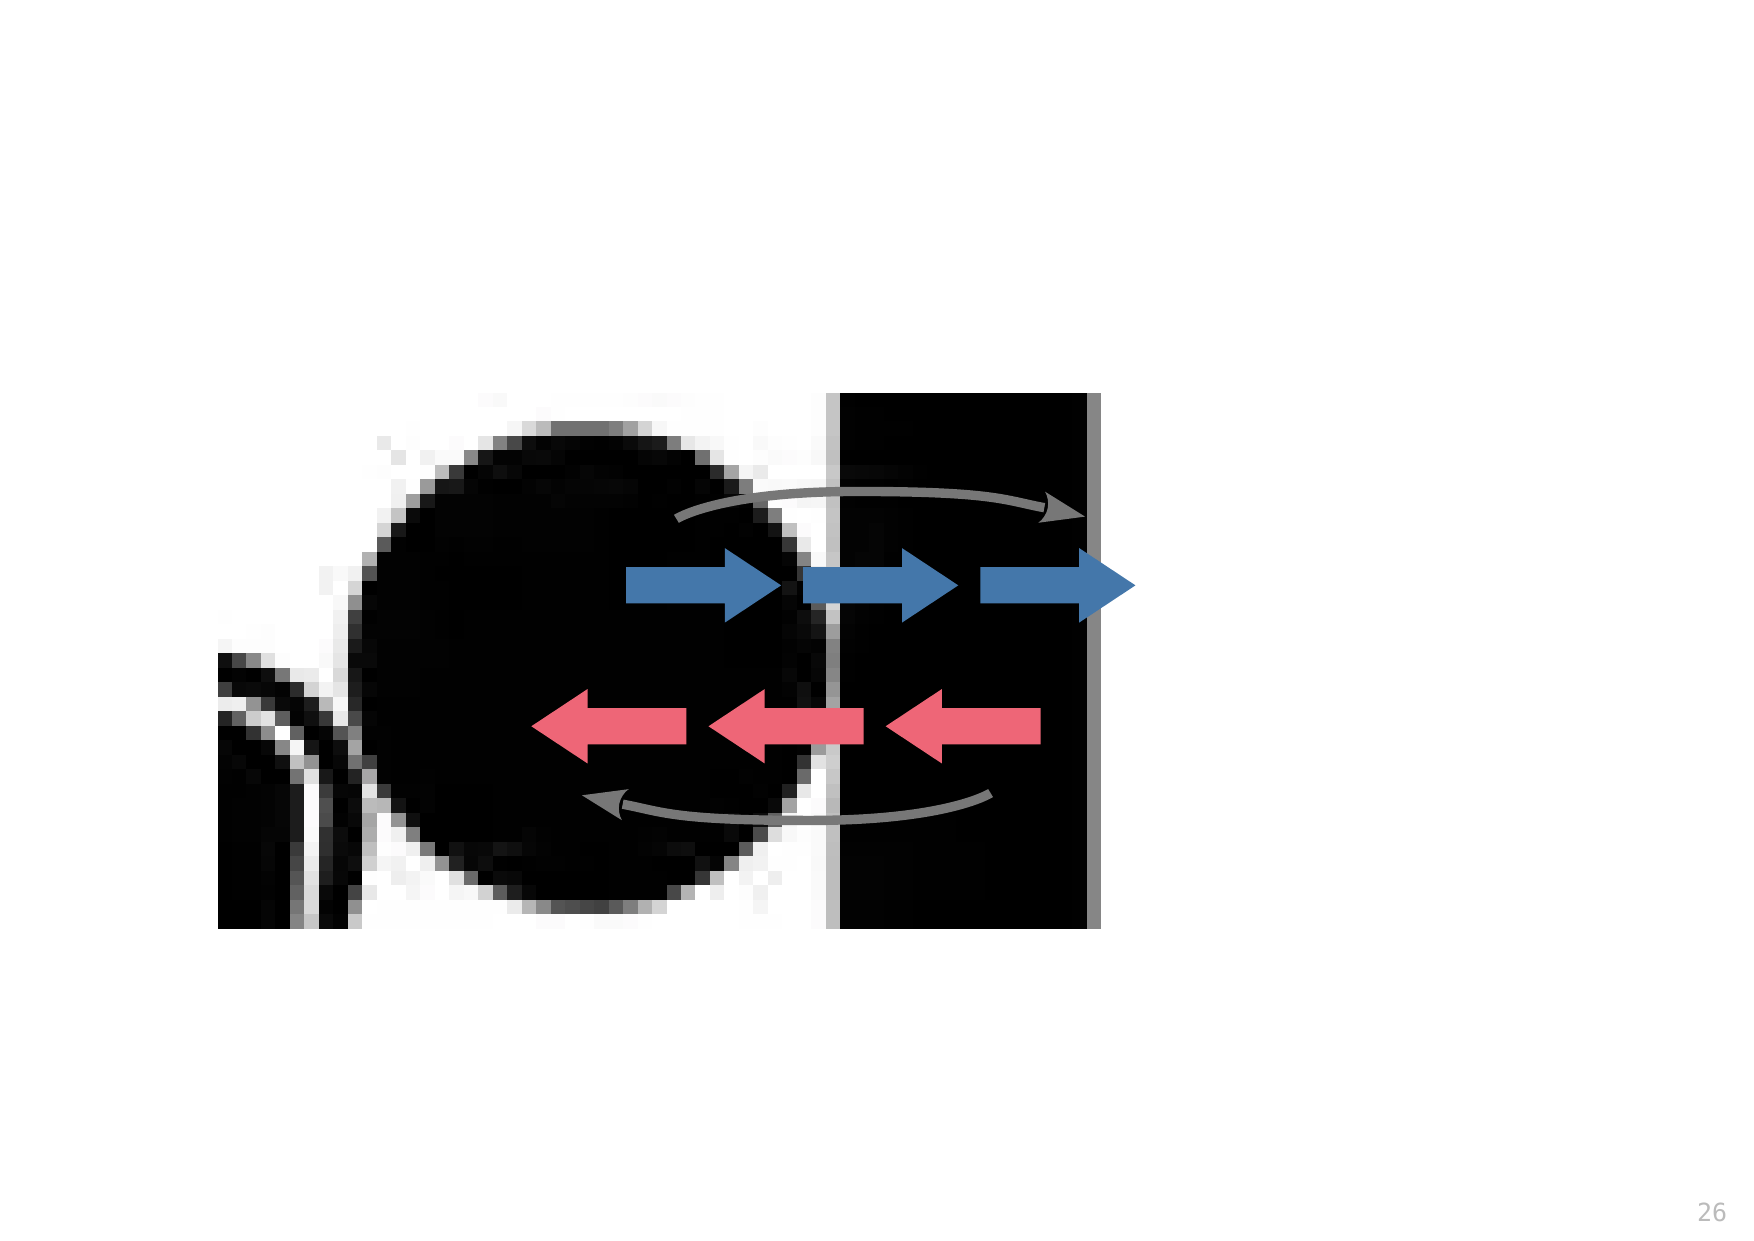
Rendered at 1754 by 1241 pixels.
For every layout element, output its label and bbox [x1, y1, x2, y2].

picture [218, 393, 1116, 929]
text_box [626, 548, 782, 623]
text_box [885, 689, 1041, 764]
text_box [980, 548, 1136, 623]
text_box [708, 689, 864, 764]
text_box [803, 548, 959, 623]
text_box [531, 689, 687, 764]
